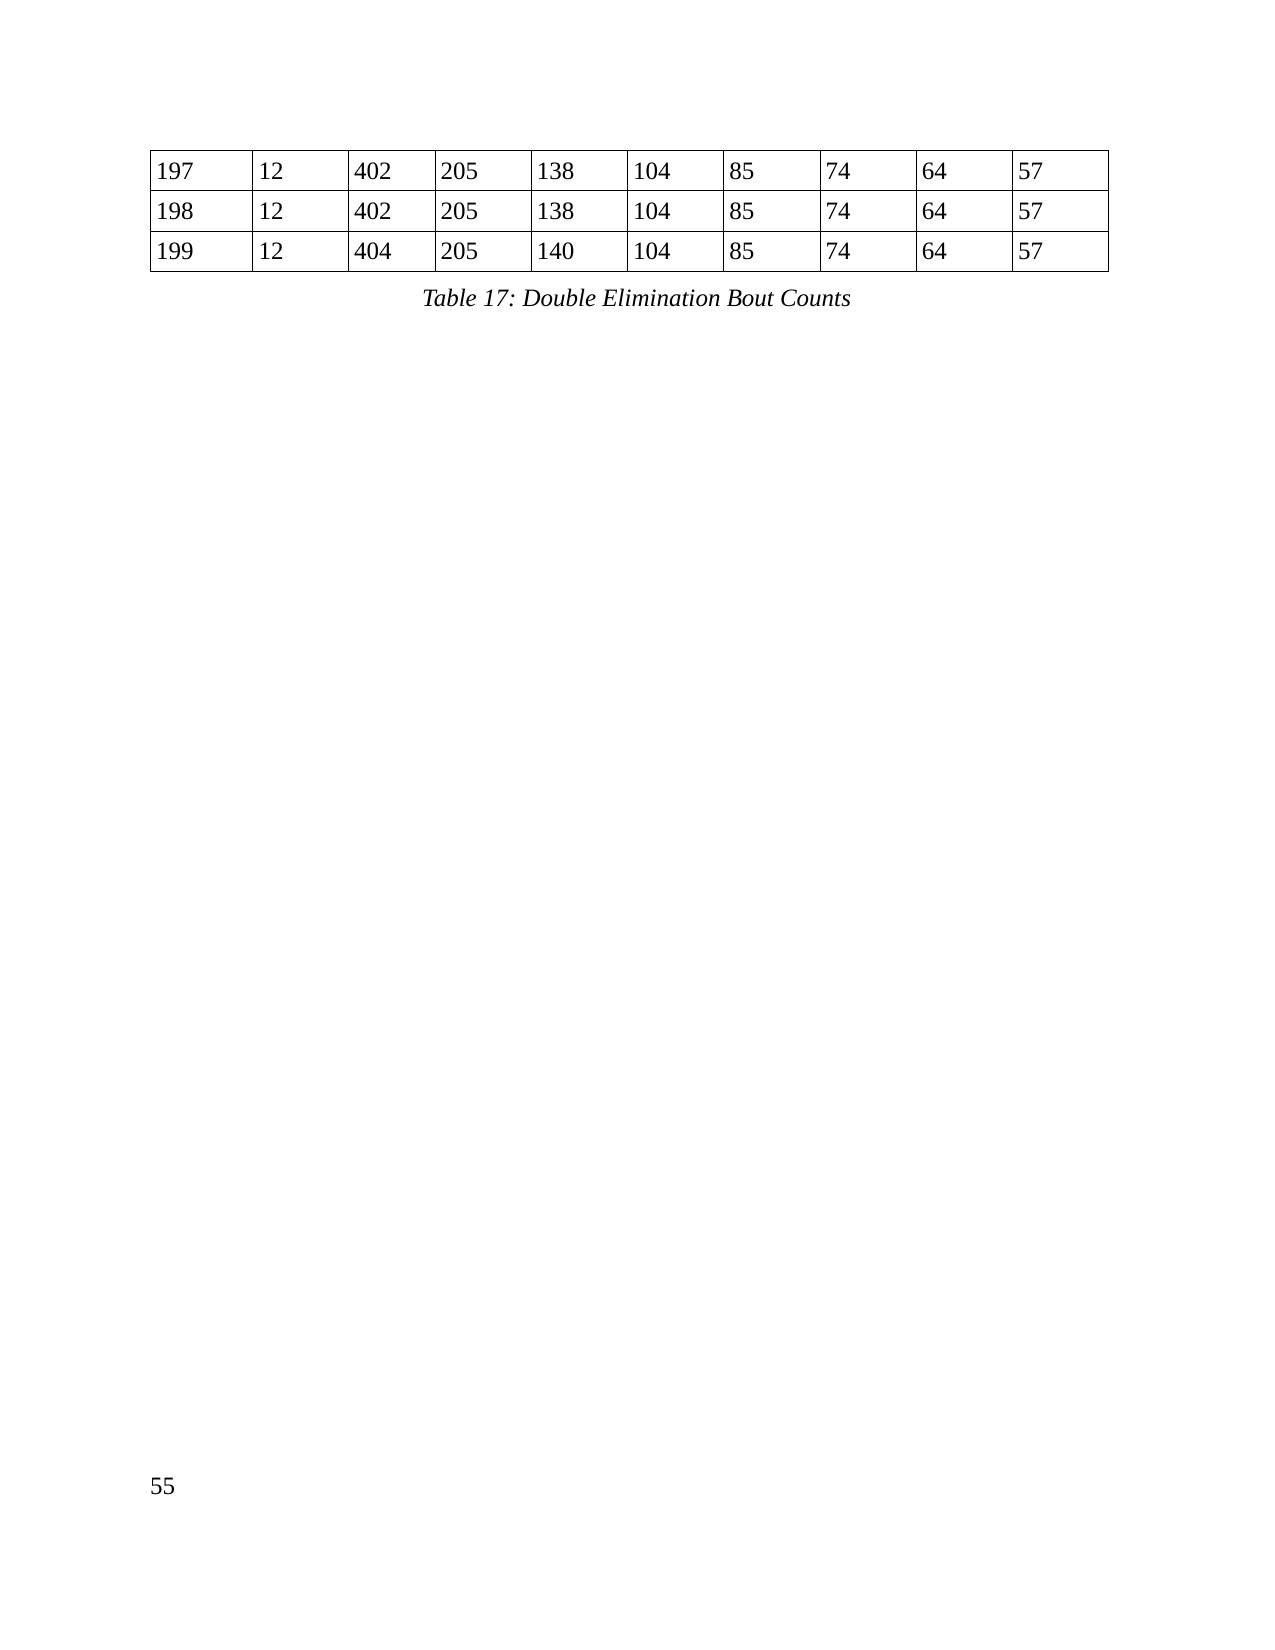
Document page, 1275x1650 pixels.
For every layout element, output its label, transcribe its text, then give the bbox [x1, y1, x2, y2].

table_cell 104 [628, 191, 723, 231]
table_cell 64 [917, 232, 1012, 271]
table_cell 199 [151, 232, 252, 271]
table_cell 74 [821, 232, 916, 271]
table_cell 64 [917, 191, 1012, 231]
table_cell 104 [628, 232, 723, 271]
table_cell 85 [724, 151, 820, 190]
table_cell 402 [349, 151, 435, 190]
table_cell 85 [724, 232, 820, 271]
table_cell 198 [151, 191, 252, 231]
table_cell 64 [917, 151, 1012, 190]
table_cell 12 [253, 232, 348, 271]
table_cell 404 [349, 232, 435, 271]
table_cell 138 [532, 151, 627, 190]
table_cell 197 [151, 151, 252, 190]
table_cell 74 [821, 191, 916, 231]
table_cell 85 [724, 191, 820, 231]
table_cell 402 [349, 191, 435, 231]
table_cell 138 [532, 191, 627, 231]
table_cell 57 [1013, 191, 1108, 231]
table_cell 205 [436, 151, 531, 190]
table_cell 74 [821, 151, 916, 190]
table_cell 57 [1013, 232, 1108, 271]
table_cell 57 [1013, 151, 1108, 190]
table_cell 12 [253, 151, 348, 190]
table_cell 104 [628, 151, 723, 190]
table_cell 205 [436, 232, 531, 271]
table_cell 140 [532, 232, 627, 271]
table_cell 205 [436, 191, 531, 231]
table_cell 12 [253, 191, 348, 231]
text Table 17: Double Elimination Bout Counts [150, 283, 1125, 312]
